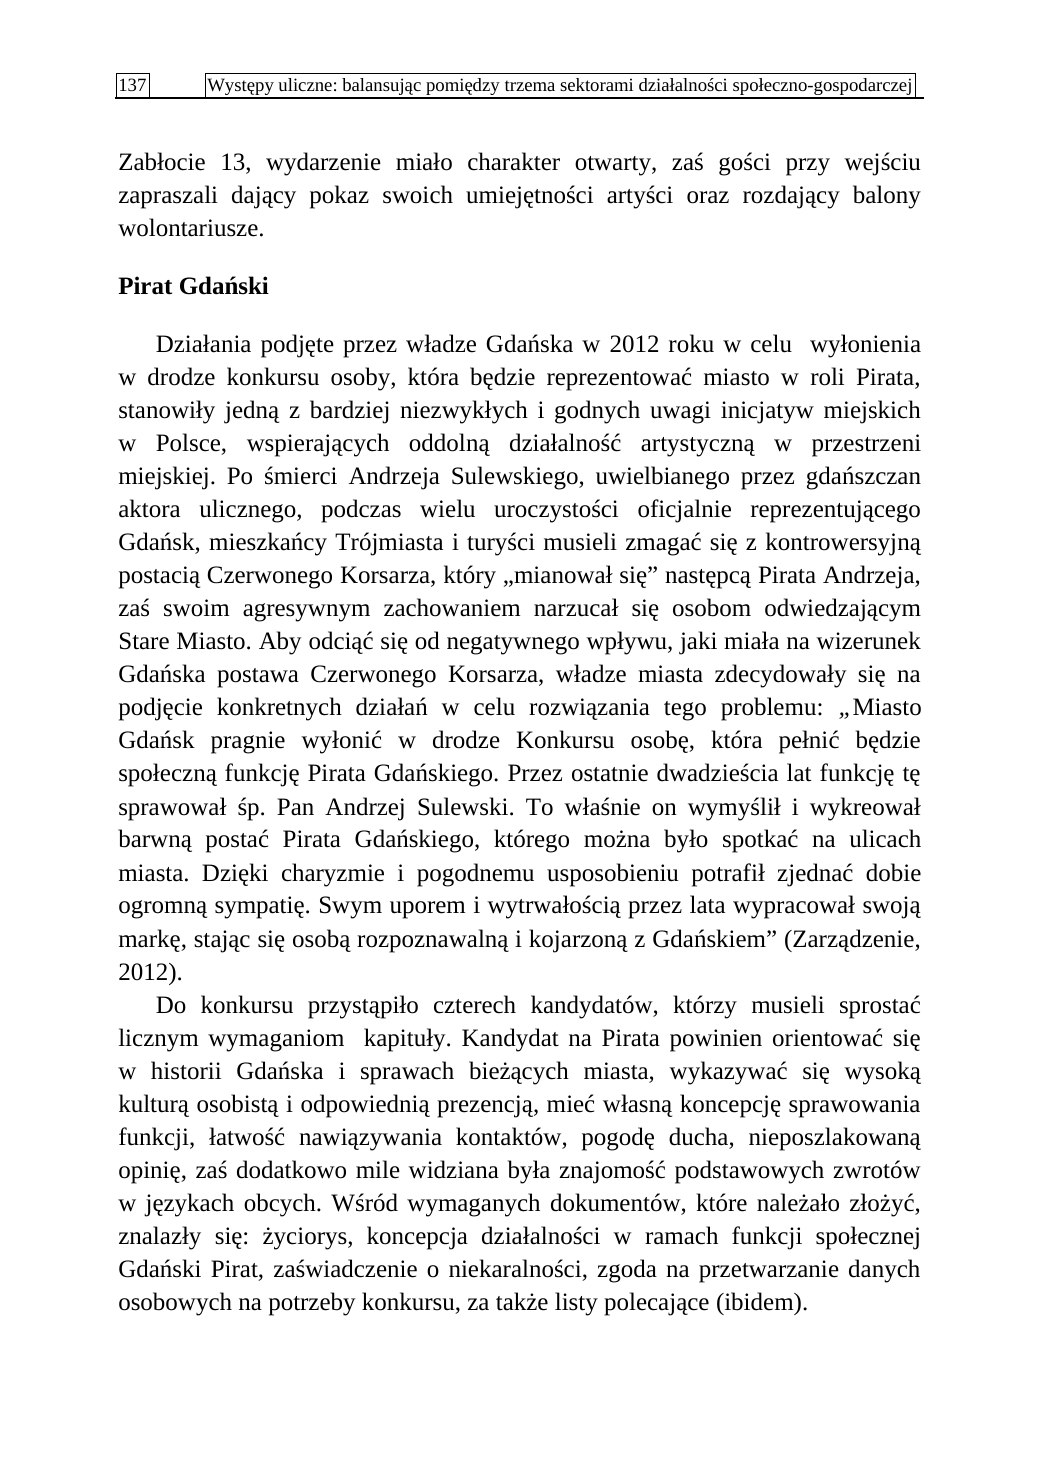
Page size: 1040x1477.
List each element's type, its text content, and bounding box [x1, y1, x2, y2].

text Działania podjęte przez władze Gdańska w 2012 roku w celu wyłonienia w drodze konkursu osoby, która będzie reprezentować miasto w roli Pirata, stanowiły jedną z bardziej niezwykłych i godnych uwagi inicjatyw miejskich w Polsce, wspierających oddolną działalność artystyczną w przestrzeni miejskiej. Po śmierci Andrzeja Sulewskiego, uwielbianego przez gdańszczan aktora ulicznego, podczas wielu uroczystości oficjalnie reprezentującego Gdańsk, mieszkańcy Trójmiasta i turyści musieli zmagać się z kontrowersyjną postacią Czerwonego Korsarza, który „mianował się” następcą Pirata Andrzeja, zaś swoim agresywnym zachowaniem narzucał się osobom odwiedzającym Stare Miasto. Aby odciąć się od negatywnego wpływu, jaki miała na wizerunek Gdańska postawa Czerwonego Korsarza, władze miasta zdecydowały się na podjęcie konkretnych działań w celu rozwiązania tego problemu: „Miasto Gdańsk pragnie wyłonić w drodze Konkursu osobę, która pełnić będzie społeczną funkcję Pirata Gdańskiego. Przez ostatnie dwadzieścia lat funkcję tę sprawował śp. Pan Andrzej Sulewski. To właśnie on wymyślił i wykreował barwną postać Pirata Gdańskiego, którego można było spotkać na ulicach miasta. Dzięki charyzmie i pogodnemu usposobieniu potrafił zjednać dobie ogromną sympatię. Swym uporem i wytrwałością przez lata wypracował swoją markę, stając się osobą rozpoznawalną i kojarzoną z Gdańskiem” (Zarządzenie, 2012). [118, 329, 922, 985]
text Zabłocie 13, wydarzenie miało charakter otwarty, zaś gości przy wejściu zapraszali dający pokaz swoich umiejętności artyści oraz rozdający balony wolontariusze. [118, 147, 922, 242]
text Do konkursu przystąpiło czterech kandydatów, którzy musieli sprostać licznym wymaganiom kapituły. Kandydat na Pirata powinien orientować się w historii Gdańska i sprawach bieżących miasta, wykazywać się wysoką kulturą osobistą i odpowiednią prezencją, mieć własną koncepcję sprawowania funkcji, łatwość nawiązywania kontaktów, pogodę ducha, nieposzlakowaną opinię, zaś dodatkowo mile widziana była znajomość podstawowych zwrotów w językach obcych. Wśród wymaganych dokumentów, które należało złożyć, znalazły się: życiorys, koncepcja działalności w ramach funkcji społecznej Gdański Pirat, zaświadczenie o niekaralności, zgoda na przetwarzanie danych osobowych na potrzeby konkursu, za także listy polecające (ibidem). [118, 990, 921, 1316]
subtitle Pirat Gdański [118, 271, 933, 300]
